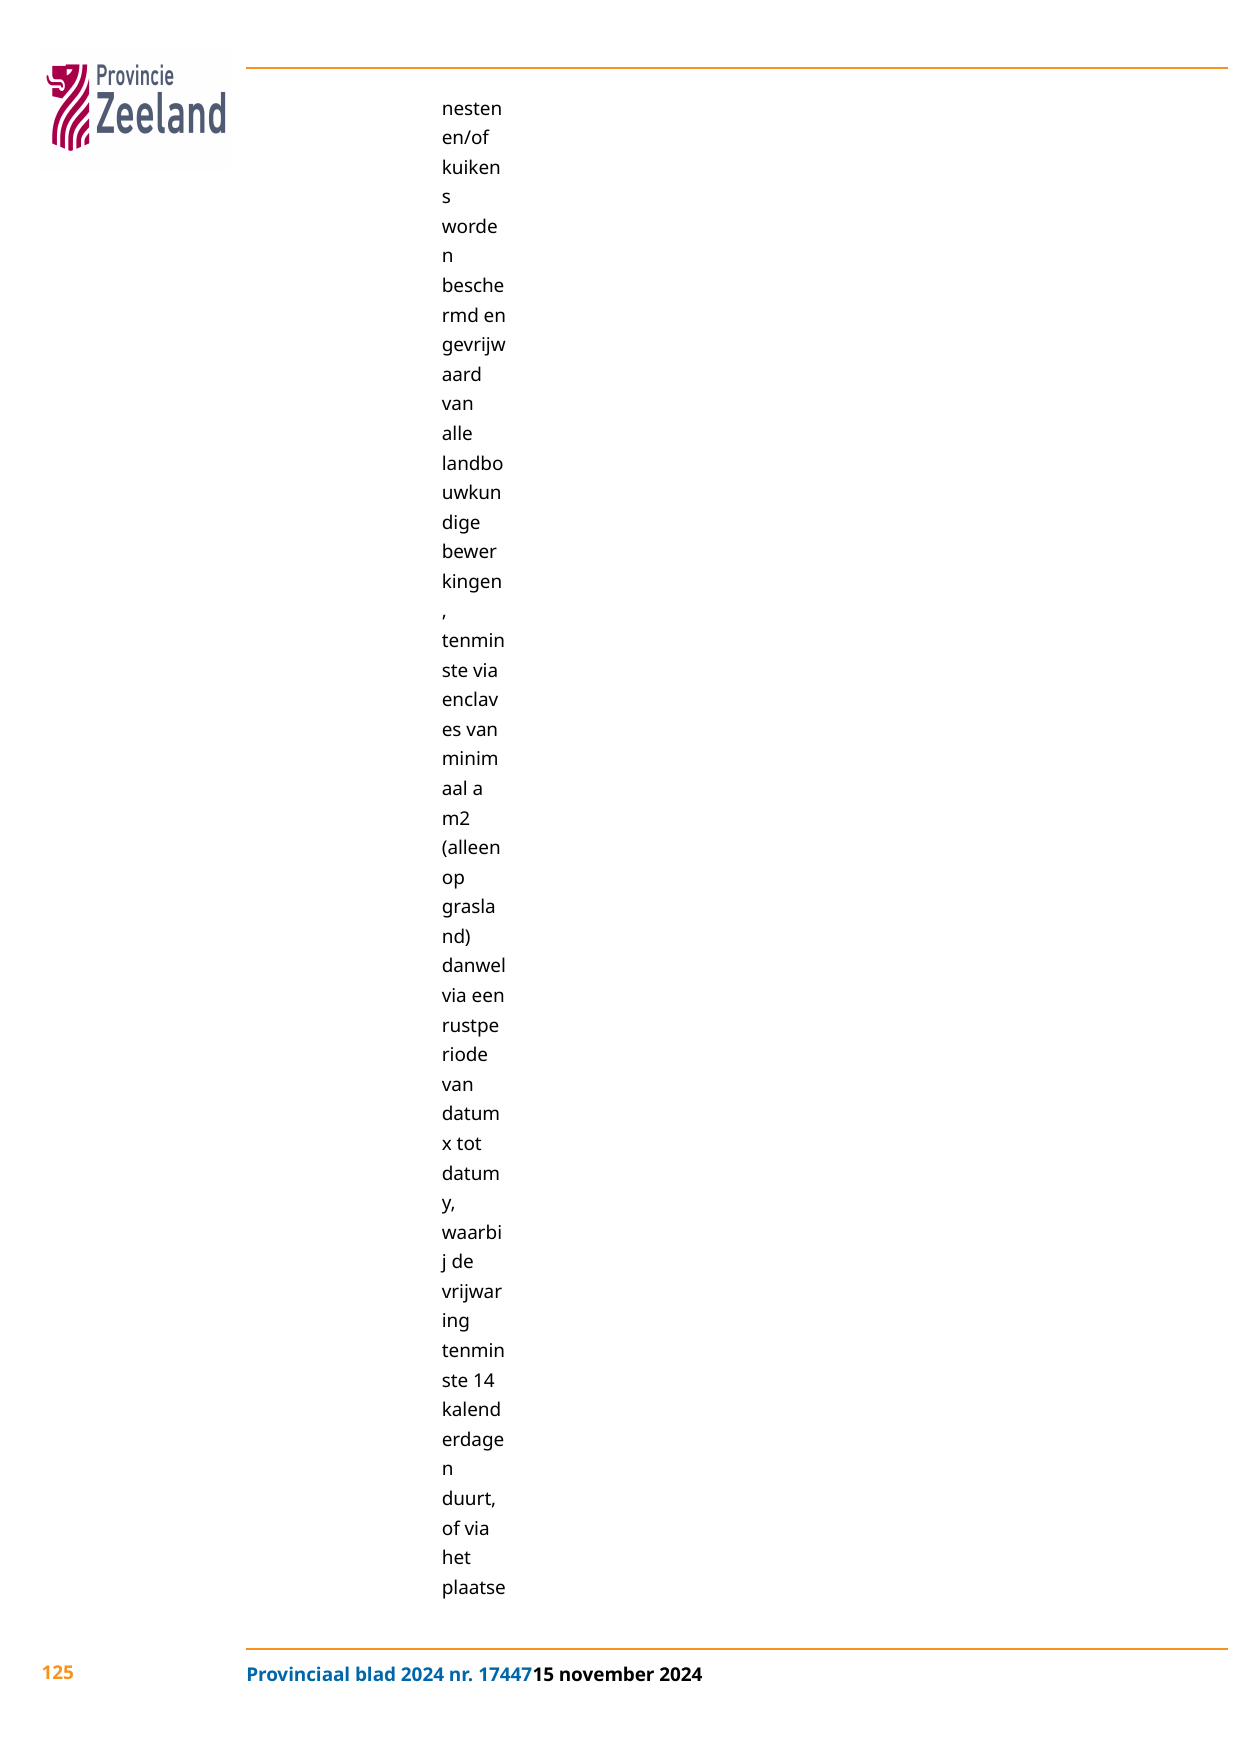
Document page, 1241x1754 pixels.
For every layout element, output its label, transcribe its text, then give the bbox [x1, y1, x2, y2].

table_cell [1087, 95, 1152, 1600]
picture [41, 47, 231, 172]
table_cell [571, 95, 635, 1600]
table_cell [506, 95, 571, 1600]
table_cell [958, 95, 1022, 1600]
table_cell nesten en/of kuikens worden beschermd en gevrijwaard van alle landbouwkundige bewerkingen, tenminste via enclaves van minimaal a m2 (alleen op grasland) danwel via een rustperiode van datum x tot datum y, waarbij de vrijwaring tenminste 14 kalenderdagen duurt, of via het plaatse [442, 95, 506, 1600]
table_cell [764, 95, 829, 1600]
table_cell [248, 95, 312, 1600]
table_cell [635, 95, 700, 1600]
table_cell [377, 95, 442, 1600]
table_cell [313, 95, 377, 1600]
table_cell [1023, 95, 1087, 1600]
table_cell [894, 95, 958, 1600]
table_cell [829, 95, 893, 1600]
table_cell [700, 95, 764, 1600]
